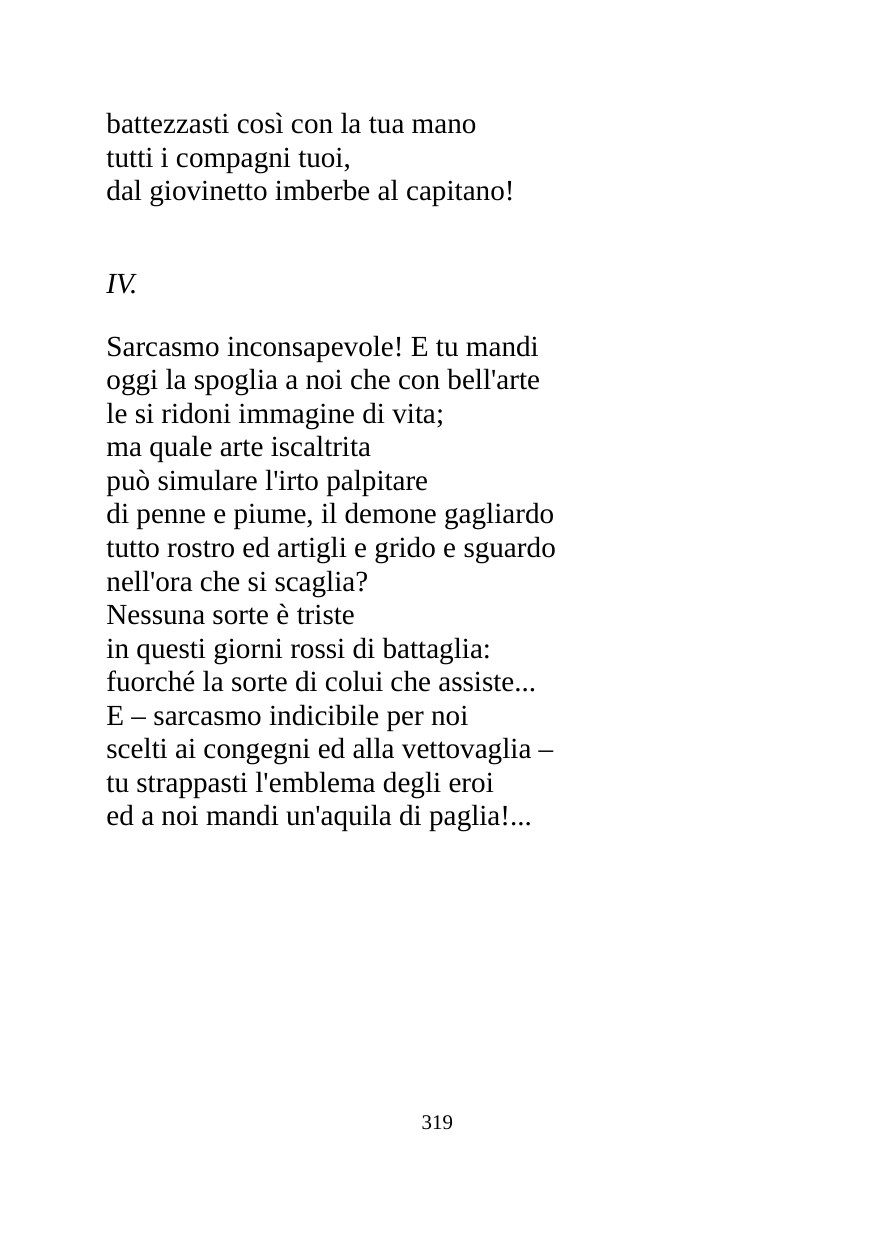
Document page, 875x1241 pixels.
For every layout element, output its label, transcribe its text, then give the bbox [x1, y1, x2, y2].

text nell'ora che si scaglia? [106, 564, 768, 597]
text fuorché la sorte di colui che assiste... [106, 664, 768, 698]
text ma quale arte iscaltrita [106, 429, 768, 463]
text tutto rostro ed artigli e grido e sguardo [106, 530, 768, 564]
text oggi la spoglia a noi che con bell'arte [106, 362, 768, 396]
text E – sarcasmo indicibile per noi [106, 698, 768, 731]
text può simulare l'irto palpitare [106, 463, 768, 497]
text ed a noi mandi un'aquila di paglia!... [106, 798, 768, 832]
text tu strappasti l'emblema degli eroi [106, 765, 768, 798]
text le si ridoni immagine di vita; [106, 396, 768, 429]
text tutti i compagni tuoi, [106, 140, 768, 173]
text Sarcasmo inconsapevole! E tu mandi [106, 329, 768, 362]
text battezzasti così con la tua mano [106, 106, 768, 140]
text in questi giorni rossi di battaglia: [106, 631, 768, 664]
text scelti ai congegni ed alla vettovaglia – [106, 731, 768, 765]
text dal giovinetto imberbe al capitano! [106, 173, 768, 207]
subtitle IV. [106, 266, 768, 299]
text di penne e piume, il demone gagliardo [106, 497, 768, 530]
text Nessuna sorte è triste [106, 597, 768, 631]
